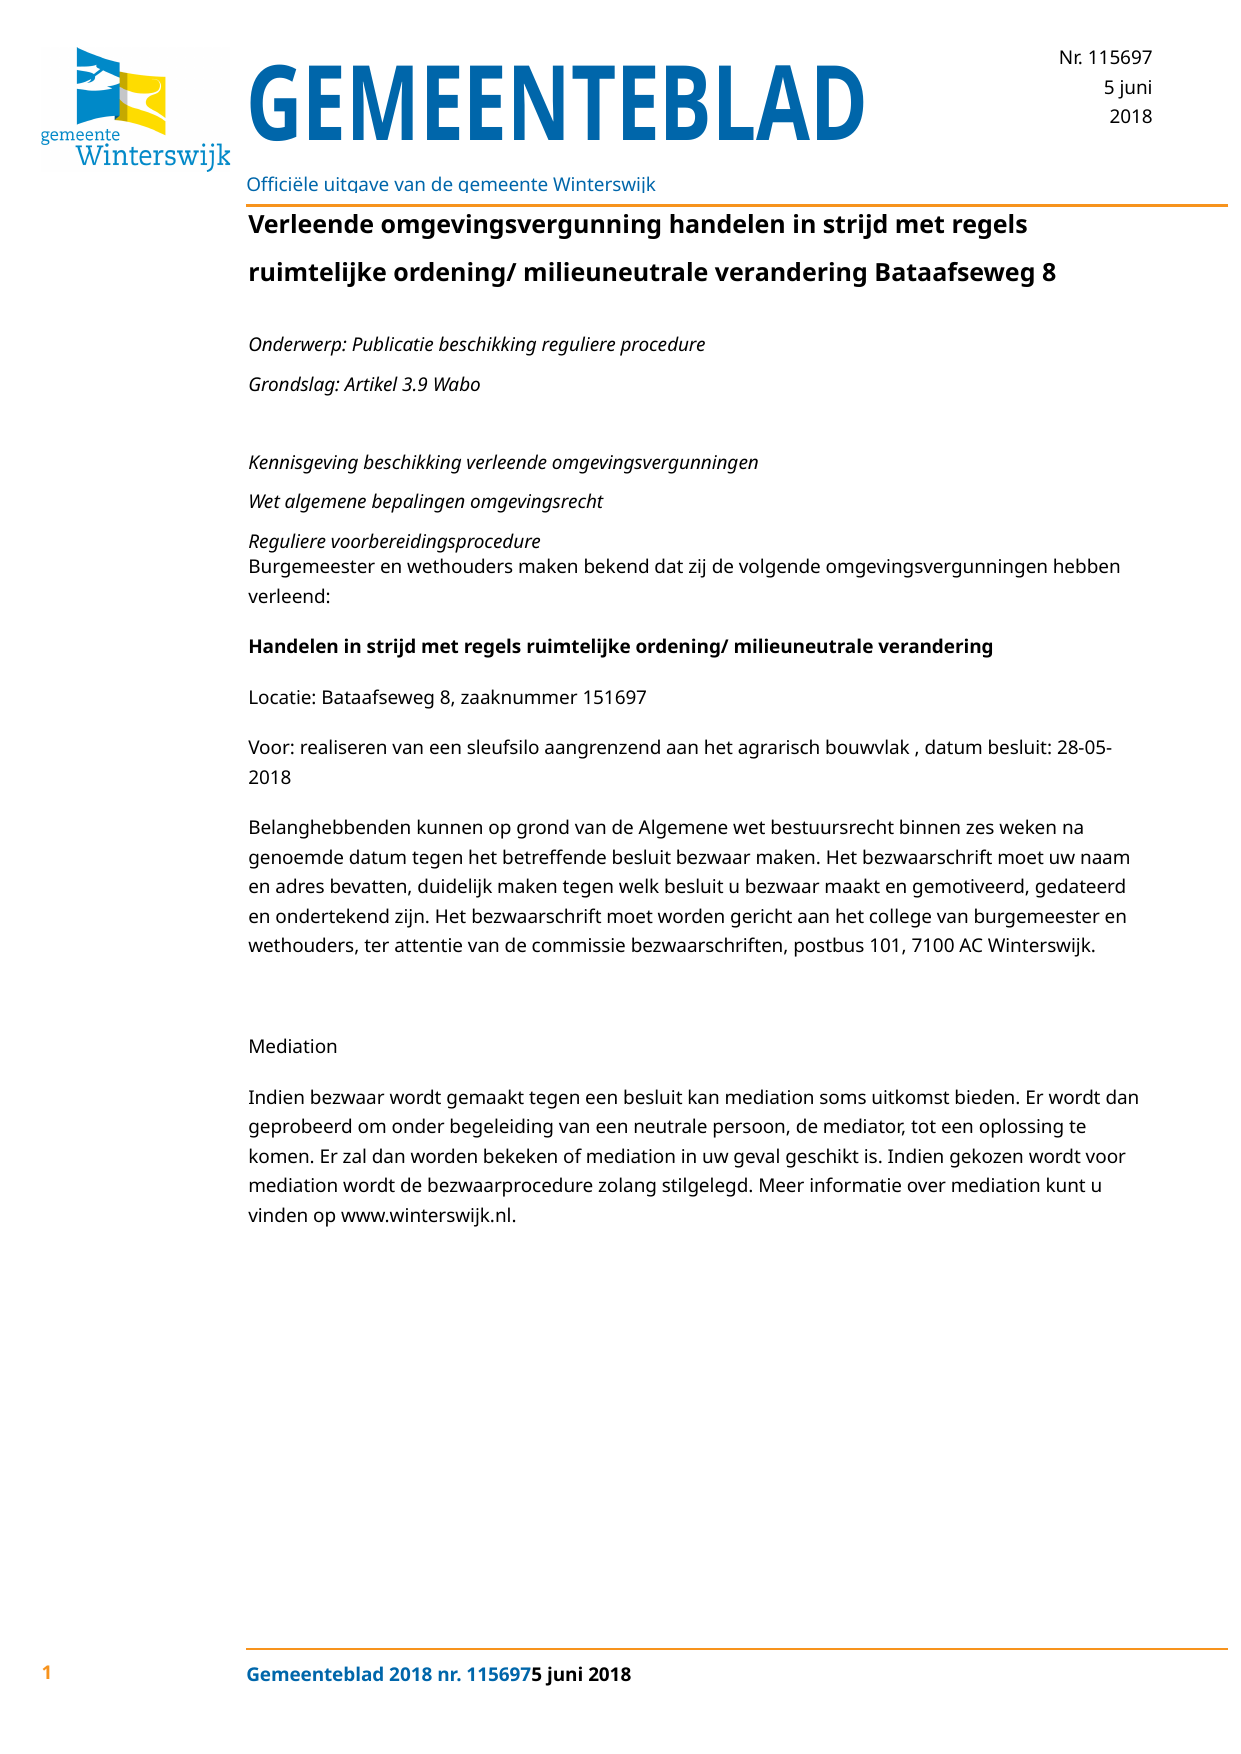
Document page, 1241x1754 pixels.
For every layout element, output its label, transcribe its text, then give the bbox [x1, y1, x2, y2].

text Reguliere voorbereidingsprocedure [248, 528, 1152, 553]
text Handelen in strijd met regels ruimtelijke ordening/ milieuneutrale verandering [248, 633, 1152, 659]
picture [41, 47, 231, 172]
text Grondslag: Artikel 3.9 Wabo [248, 371, 1152, 396]
text Mediation [248, 1033, 1152, 1059]
picture [225, 153, 231, 162]
text Verleende omgevingsvergunning handelen in strijd met regels ruimtelijke ordening/ milieuneutrale verandering Bataafseweg 8 [248, 207, 1152, 288]
text Wet algemene bepalingen omgevingsrecht [248, 488, 1152, 514]
text Burgemeester en wethouders maken bekend dat zij de volgende omgevingsvergunningen hebben verleend: [248, 553, 1152, 609]
text Kennisgeving beschikking verleende omgevingsvergunningen [248, 449, 1152, 475]
text Locatie: Bataafseweg 8, zaaknummer 151697 [248, 684, 1152, 710]
text Indien bezwaar wordt gemaakt tegen een besluit kan mediation soms uitkomst bieden. Er wordt dan geprobeerd om onder begeleiding van een neutrale persoon, de mediator, tot een oplossing te komen. Er zal dan worden bekeken of mediation in uw geval geschikt is. Indien gekozen wordt voor mediation wordt de bezwaarprocedure zolang stilgelegd. Meer informatie over mediation kunt u vinden op www.winterswijk.nl. [248, 1084, 1152, 1228]
text Onderwerp: Publicatie beschikking reguliere procedure [248, 331, 1152, 357]
text Belanghebbenden kunnen op grond van de Algemene wet bestuursrecht binnen zes weken na genoemde datum tegen het betreffende besluit bezwaar maken. Het bezwaarschrift moet uw naam en adres bevatten, duidelijk maken tegen welk besluit u bezwaar maakt en gemotiveerd, gedateerd en ondertekend zijn. Het bezwaarschrift moet worden gericht aan het college van burgemeester en wethouders, ter attentie van de commissie bezwaarschriften, postbus 101, 7100 AC Winterswijk. [248, 814, 1152, 958]
text Voor: realiseren van een sleufsilo aangrenzend aan het agrarisch bouwvlak , datum besluit: 28-05-2018 [248, 734, 1152, 790]
